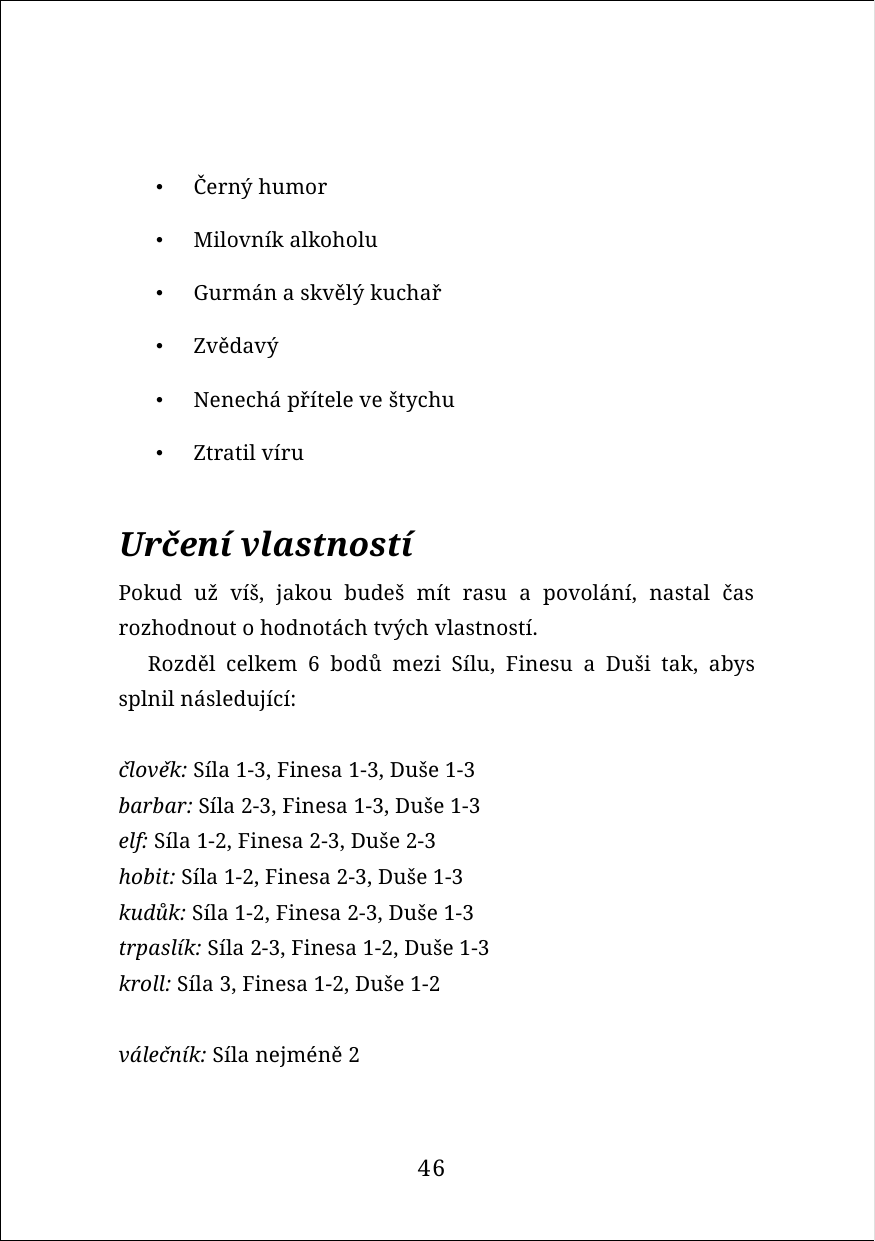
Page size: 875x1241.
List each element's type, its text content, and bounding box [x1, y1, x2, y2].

text Pokud už víš, jakou budeš mít rasu a povolání, nastal čas rozhodnout o hodnotách tvých vlastností. Rozděl celkem 6 bodů mezi Sílu, Finesu a Duši tak, abys splnil následující: člověk: Síla 1-3, Finesa 1-3, Duše 1-3 barbar: Síla 2-3, Finesa 1-3, Duše 1-3 elf: Síla 1-2, Finesa 2-3, Duše 2-3 hobit: Síla 1-2, Finesa 2-3, Duše 1-3 kudůk: Síla 1-2, Finesa 2-3, Duše 1-3 trpaslík: Síla 2-3, Finesa 1-2, Duše 1-3 kroll: Síla 3, Finesa 1-2, Duše 1-2 válečník: Síla nejméně 2 [118, 578, 756, 1068]
list Gurmán a skvělý kuchař [156, 278, 756, 307]
list Ztratil víru [156, 438, 756, 466]
list Černý humor [156, 172, 756, 200]
list Zvědavý [156, 331, 756, 360]
list Milovník alkoholu [156, 225, 756, 253]
list Nenechá přítele ve štychu [156, 385, 756, 413]
subtitle Určení vlastností [118, 521, 756, 566]
